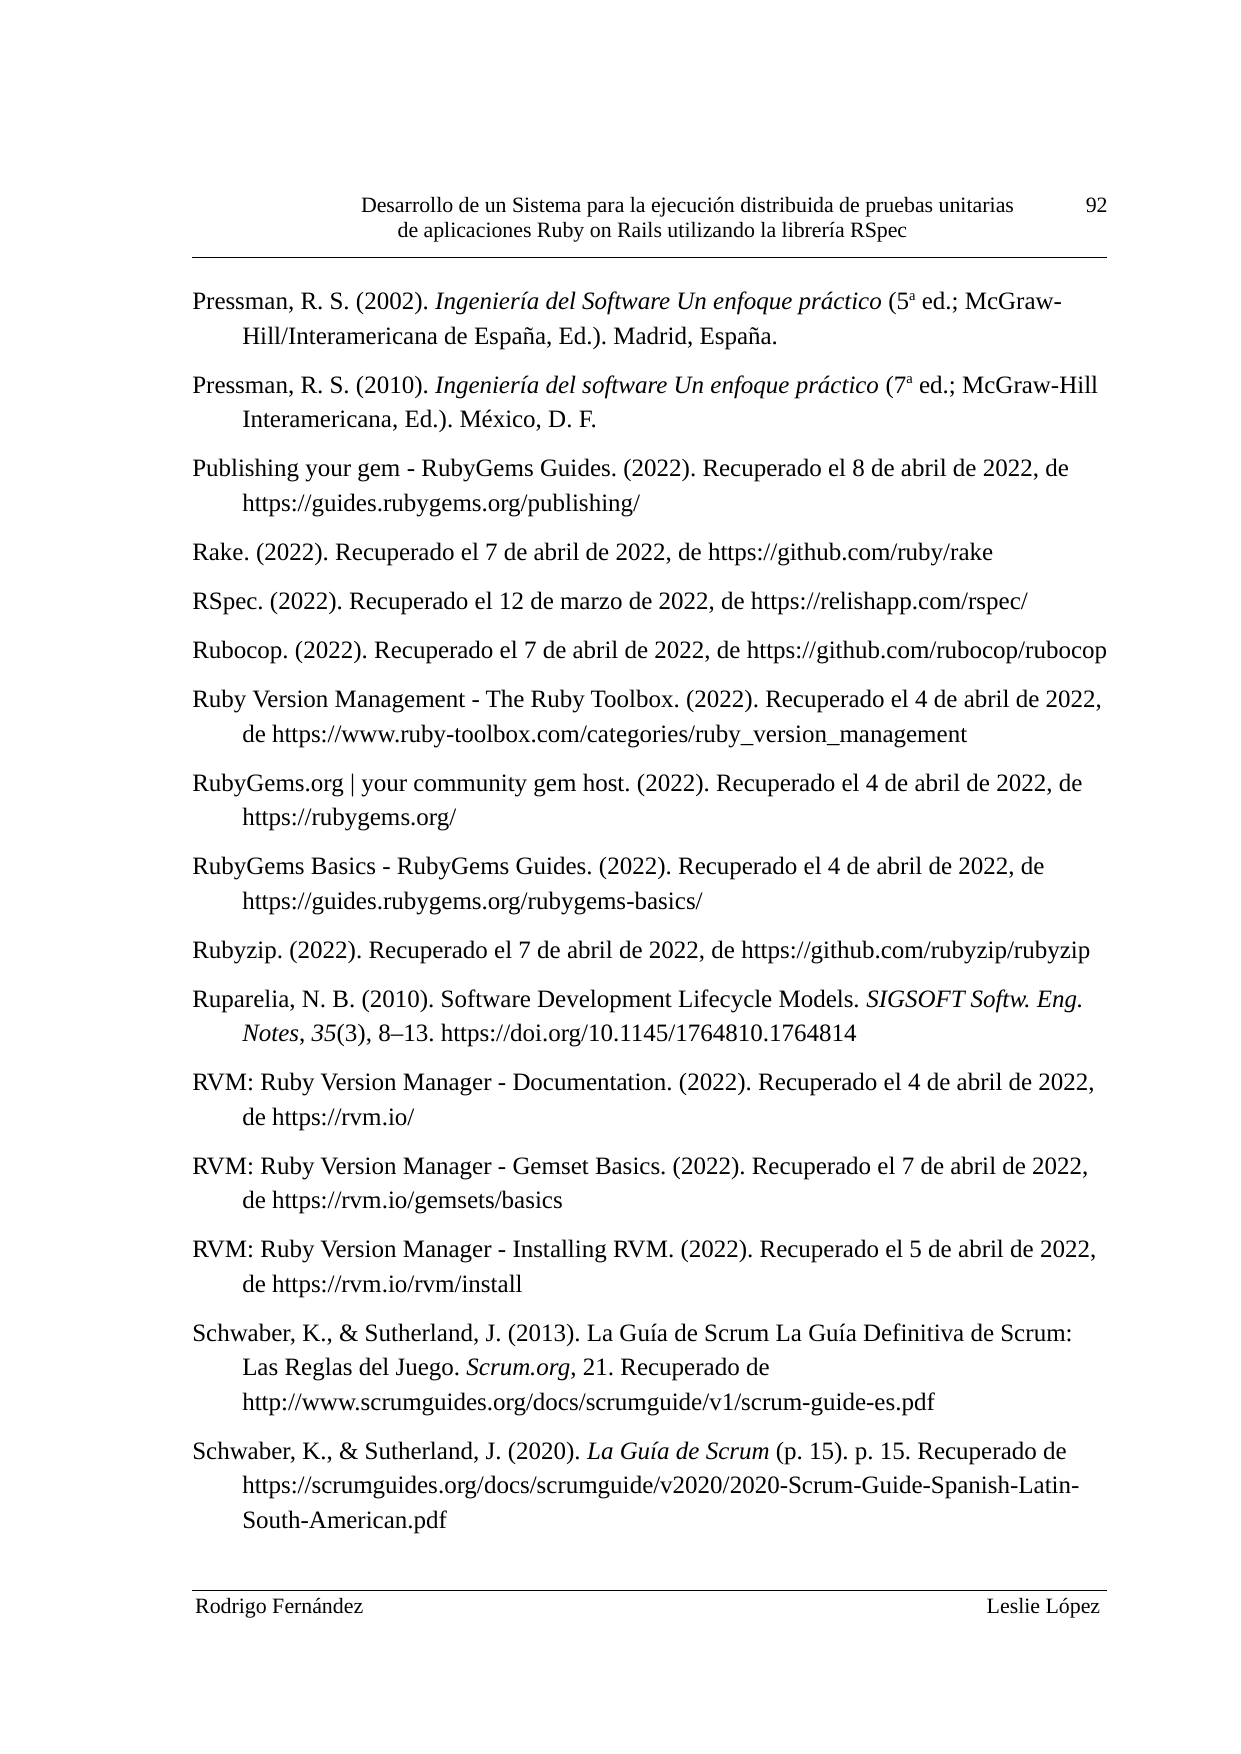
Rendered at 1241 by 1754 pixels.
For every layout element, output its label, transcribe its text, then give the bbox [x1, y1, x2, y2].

text Rake. (2022). Recuperado el 7 de abril de 2022, de https://github.com/ruby/rake [192, 537, 1107, 566]
text Pressman, R. S. (2002). Ingeniería del Software Un enfoque práctico (5a ed.; McGraw-Hill/Interamericana de España, Ed.). Madrid, España. [192, 286, 1107, 349]
text RubyGems Basics - RubyGems Guides. (2022). Recuperado el 4 de abril de 2022, de https://guides.rubygems.org/rubygems-basics/ [192, 851, 1107, 914]
text Rubyzip. (2022). Recuperado el 7 de abril de 2022, de https://github.com/rubyzip/rubyzip [192, 935, 1107, 963]
text Ruparelia, N. B. (2010). Software Development Lifecycle Models. SIGSOFT Softw. Eng. Notes, 35(3), 8–13. https://doi.org/10.1145/1764810.1764814 [192, 984, 1107, 1047]
text Schwaber, K., & Sutherland, J. (2020). La Guía de Scrum (p. 15). p. 15. Recuperado de https://scrumguides.org/docs/scrumguide/v2020/2020-Scrum-Guide-Spanish-Latin-South-American.pdf [192, 1436, 1107, 1534]
text RVM: Ruby Version Manager - Documentation. (2022). Recuperado el 4 de abril de 2022, de https://rvm.io/ [192, 1067, 1107, 1131]
text Ruby Version Management - The Ruby Toolbox. (2022). Recuperado el 4 de abril de 2022, de https://www.ruby-toolbox.com/categories/ruby_version_management [192, 684, 1107, 747]
text RubyGems.org | your community gem host. (2022). Recuperado el 4 de abril de 2022, de https://rubygems.org/ [192, 768, 1107, 831]
text Schwaber, K., & Sutherland, J. (2013). La Guía de Scrum La Guía Definitiva de Scrum: Las Reglas del Juego. Scrum.org, 21. Recuperado de http://www.scrumguides.org/docs/scrumguide/v1/scrum-guide-es.pdf [192, 1318, 1107, 1416]
text Pressman, R. S. (2010). Ingeniería del software Un enfoque práctico (7a ed.; McGraw-Hill Interamericana, Ed.). México, D. F. [192, 370, 1107, 433]
text RVM: Ruby Version Manager - Gemset Basics. (2022). Recuperado el 7 de abril de 2022, de https://rvm.io/gemsets/basics [192, 1151, 1107, 1214]
text Rubocop. (2022). Recuperado el 7 de abril de 2022, de https://github.com/rubocop/rubocop [192, 635, 1107, 664]
text RSpec. (2022). Recuperado el 12 de marzo de 2022, de https://relishapp.com/rspec/ [192, 586, 1107, 615]
text Publishing your gem - RubyGems Guides. (2022). Recuperado el 8 de abril de 2022, de https://guides.rubygems.org/publishing/ [192, 453, 1107, 517]
text RVM: Ruby Version Manager - Installing RVM. (2022). Recuperado el 5 de abril de 2022, de https://rvm.io/rvm/install [192, 1234, 1107, 1298]
